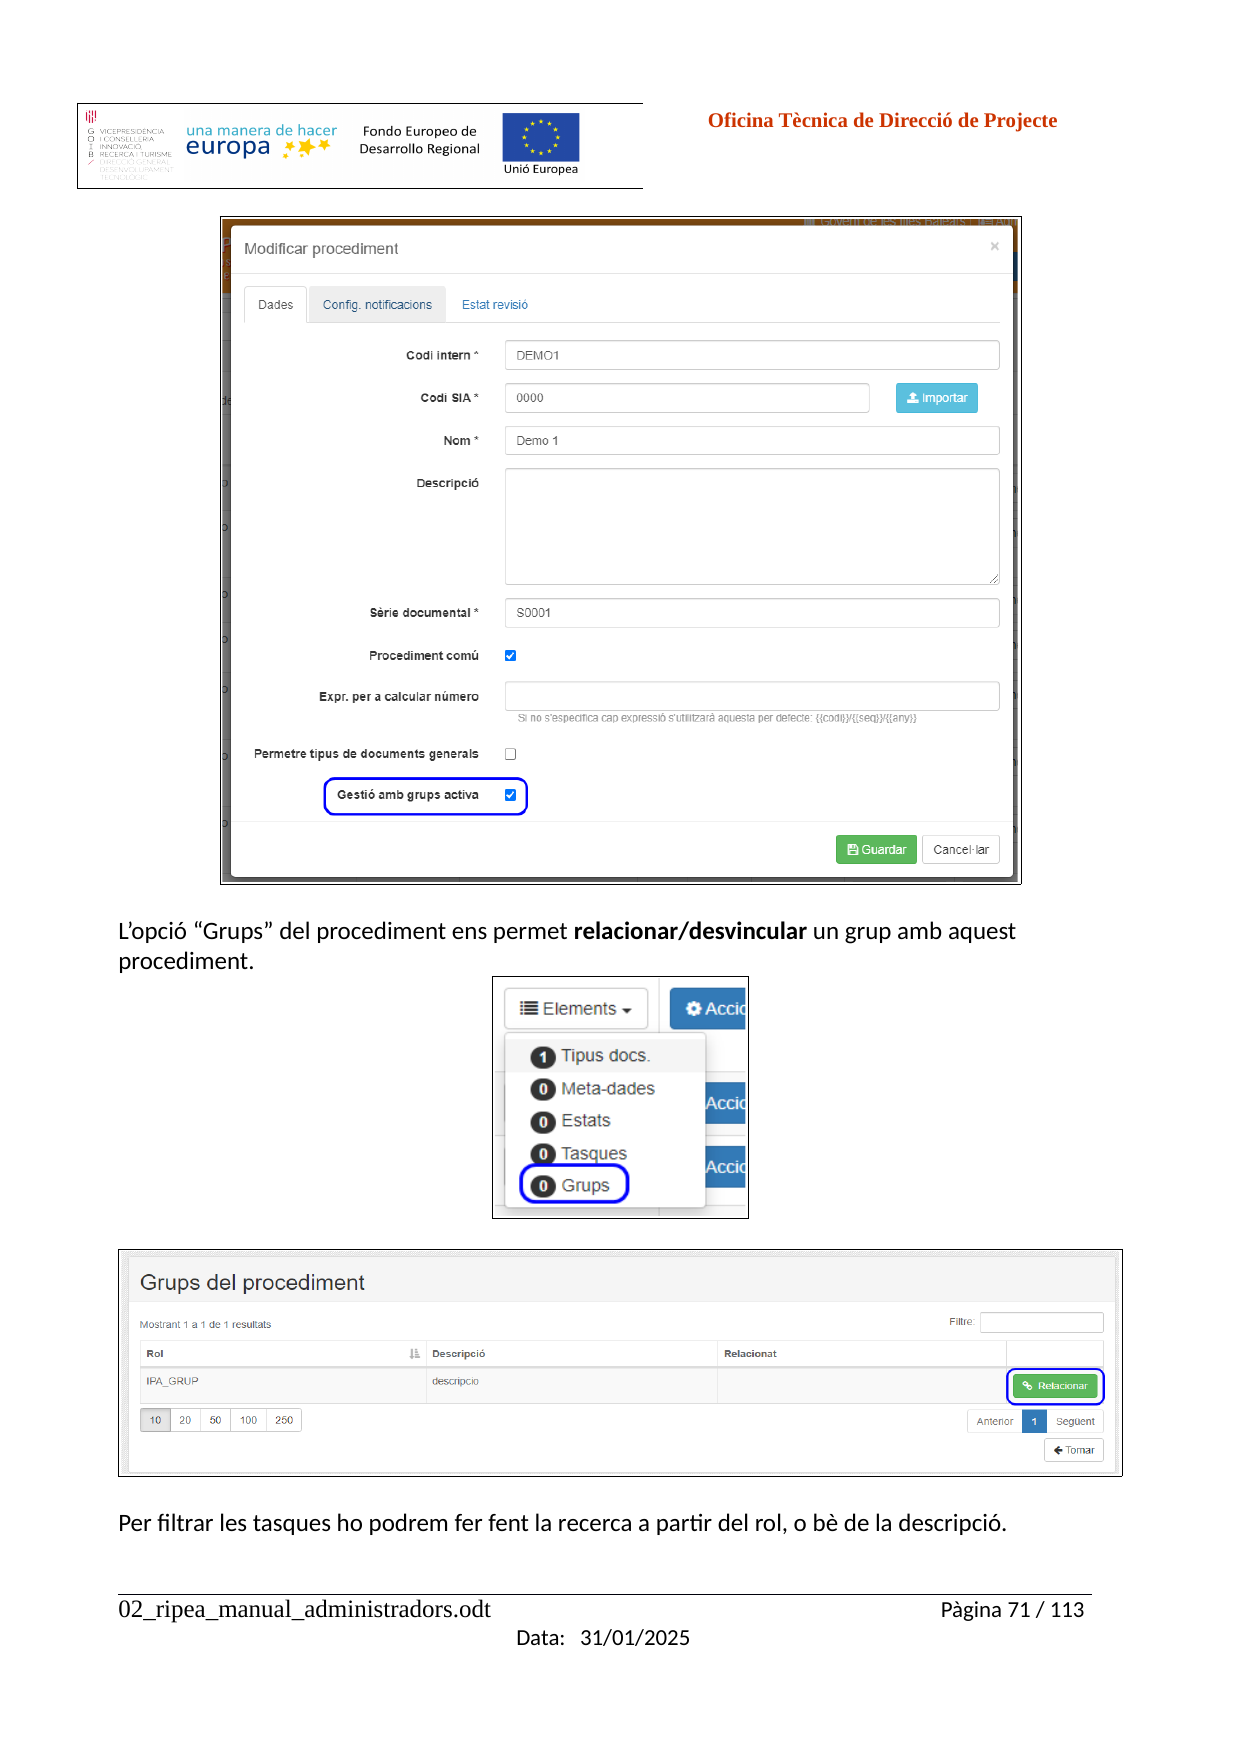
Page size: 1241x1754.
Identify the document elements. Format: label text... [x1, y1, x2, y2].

picture [184, 108, 585, 182]
picture [82, 108, 178, 182]
picture [222, 219, 1018, 882]
picture [494, 978, 746, 1216]
picture [121, 1251, 1119, 1474]
text Per filtrar les tasques ho podrem fer fent la recerca a partir del rol, o bè de la descripció. [118, 1507, 1122, 1537]
text L’opció “Grups” del procediment ens permet relacionar/desvincular un grup amb aquest procediment. [118, 915, 1122, 976]
